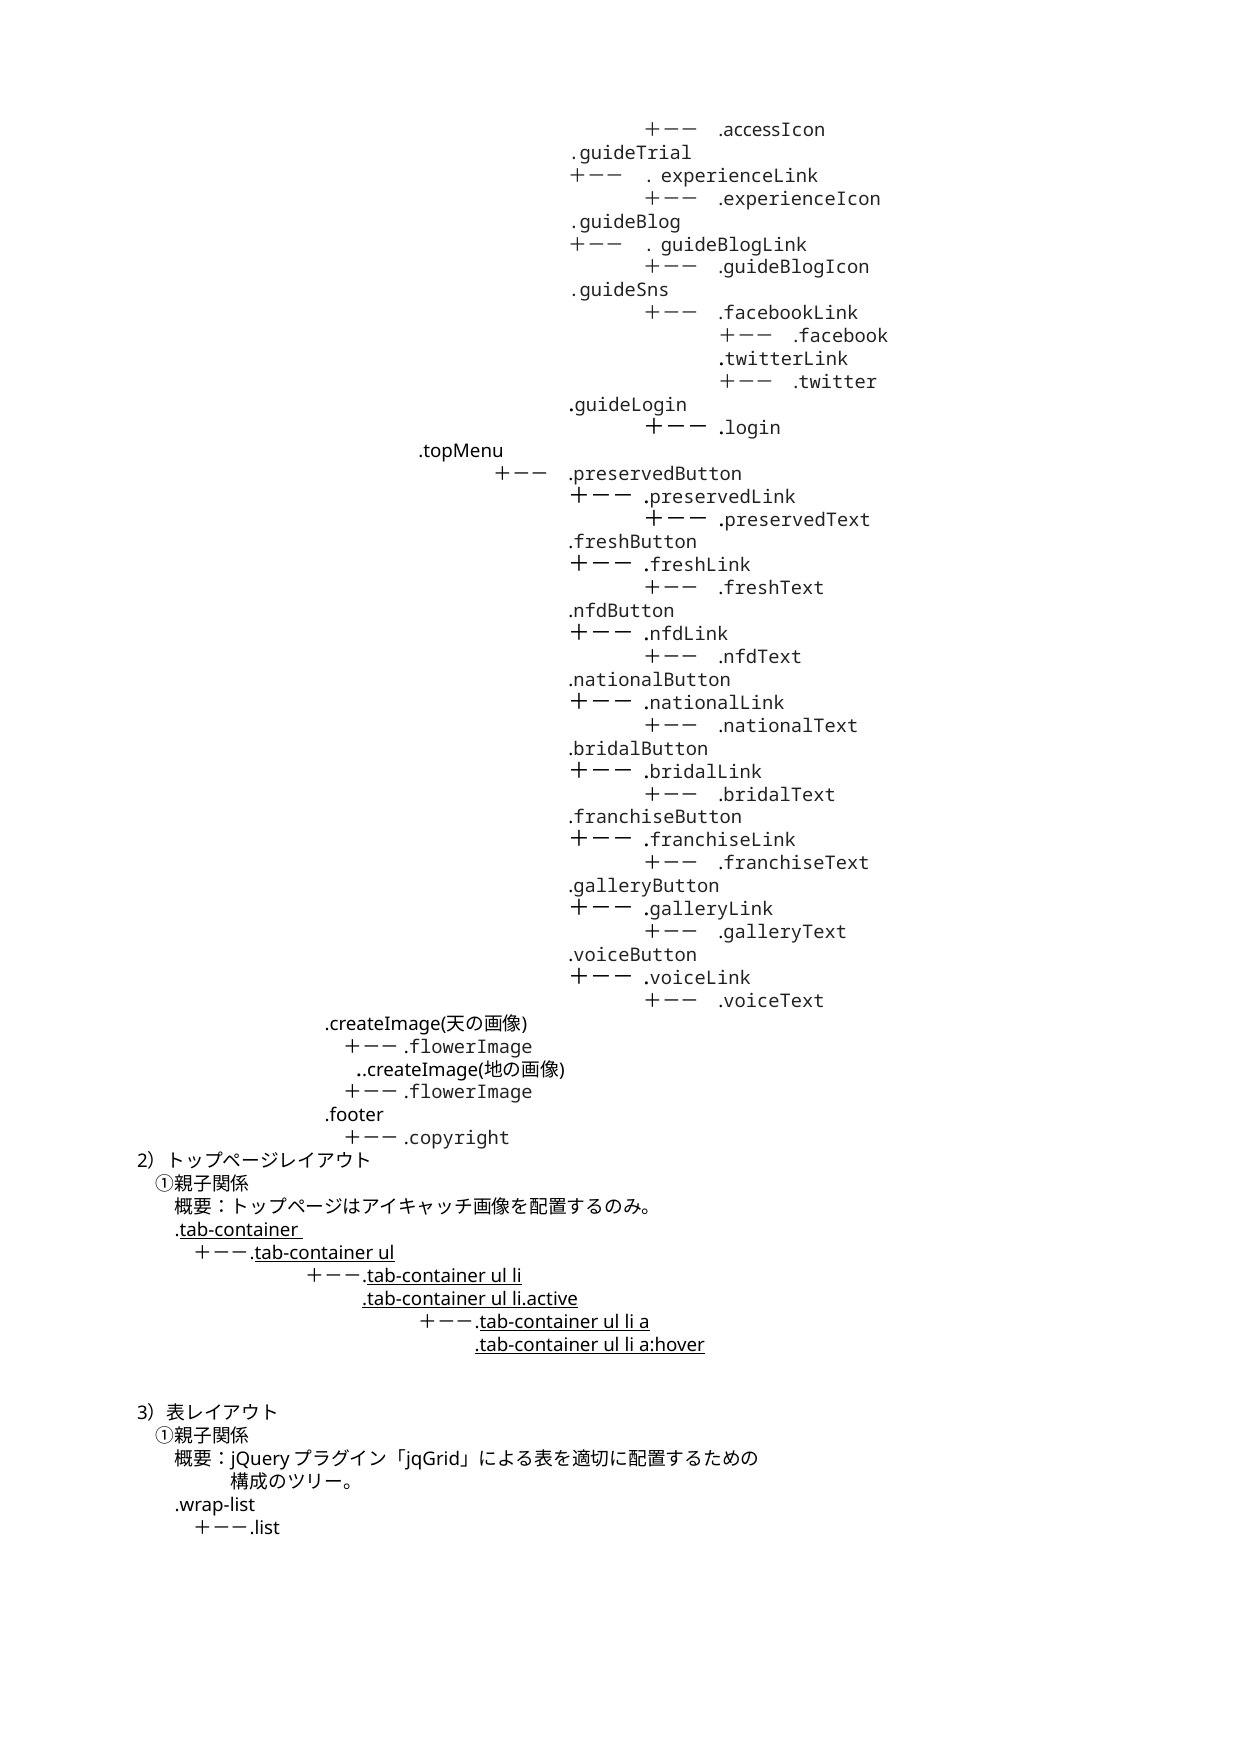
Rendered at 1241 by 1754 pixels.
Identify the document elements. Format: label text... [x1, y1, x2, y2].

text 概要：jQueryプラグイン「jqGrid」による表を適切に配置するための [118, 1447, 1122, 1470]
text .bridalButton [118, 737, 1122, 760]
text .voiceButton [118, 943, 1122, 966]
text ＋－－.list [118, 1516, 1122, 1539]
text .guideBlog [118, 210, 1122, 233]
text ＋－－ .nationalText [118, 714, 1122, 737]
text .tab-container ul li a:hover [118, 1333, 1122, 1356]
text 3）表レイアウト [118, 1401, 1122, 1424]
text ＋－－ .nfdText [118, 645, 1122, 668]
text ＋－－ .bridalLink [118, 760, 1122, 783]
text .footer [118, 1103, 1122, 1126]
text ＋－－ .copyright [118, 1126, 1122, 1149]
text ＋－－ .accessIcon [118, 118, 1122, 141]
text ＋－－.tab-container ul li a [118, 1310, 1122, 1333]
text .twitterLink [118, 347, 1122, 370]
text ＋－－ .galleryText [118, 920, 1122, 943]
text ＋－－ .twitter [118, 370, 1122, 393]
text ＋－－ . experienceLink [118, 164, 1122, 187]
text .franchiseButton [118, 806, 1122, 828]
text ..createImage(地の画像) [118, 1058, 1122, 1081]
text 2）トップページレイアウト [118, 1149, 1122, 1172]
text 概要：トップページはアイキャッチ画像を配置するのみ。 [118, 1195, 1122, 1218]
text .galleryButton [118, 874, 1122, 897]
text ＋－－.tab-container ul li [118, 1264, 1122, 1287]
text ＋－－ .guideBlogIcon [118, 256, 1122, 278]
text .wrap-list [118, 1493, 1122, 1516]
text ①親子関係 [118, 1424, 1122, 1447]
text ＋－－ .franchiseLink [118, 828, 1122, 851]
text ＋－－ .nfdLink [118, 622, 1122, 645]
text .guideTrial [118, 141, 1122, 164]
text ＋－－ .nationalLink [118, 691, 1122, 714]
text ＋－－ .voiceLink [118, 966, 1122, 989]
text ＋－－ .freshLink [118, 553, 1122, 576]
text ＋－－ .preservedButton [118, 462, 1122, 485]
text ＋－－ .login [118, 416, 1122, 439]
text .nfdButton [118, 599, 1122, 622]
text ＋－－ .freshText [118, 576, 1122, 599]
text ①親子関係 [118, 1172, 1122, 1195]
text .guideLogin [118, 393, 1122, 416]
text ＋－－ .facebook [118, 324, 1122, 347]
text .createImage(天の画像) [118, 1012, 1122, 1035]
text ＋－－ .preservedText [118, 508, 1122, 531]
text ＋－－ .bridalText [118, 783, 1122, 806]
text .freshButton [118, 531, 1122, 553]
text .tab-container [118, 1218, 1122, 1241]
text ＋－－ .voiceText [118, 989, 1122, 1012]
text ＋－－ .flowerImage [118, 1081, 1122, 1103]
text ＋－－ . guideBlogLink [118, 233, 1122, 256]
text .topMenu [118, 439, 1122, 462]
text ＋－－ .facebookLink [118, 301, 1122, 324]
text .guideSns [118, 278, 1122, 301]
text ＋－－ .galleryLink [118, 897, 1122, 920]
text ＋－－.tab-container ul [118, 1241, 1122, 1264]
text ＋－－ .experienceIcon [118, 187, 1122, 210]
text 構成のツリー。 [118, 1470, 1122, 1493]
text ＋－－ .flowerImage [118, 1035, 1122, 1058]
text .tab-container ul li.active [118, 1287, 1122, 1310]
text ＋－－ .franchiseText [118, 851, 1122, 874]
text .nationalButton [118, 668, 1122, 691]
text ＋－－ .preservedLink [118, 485, 1122, 508]
